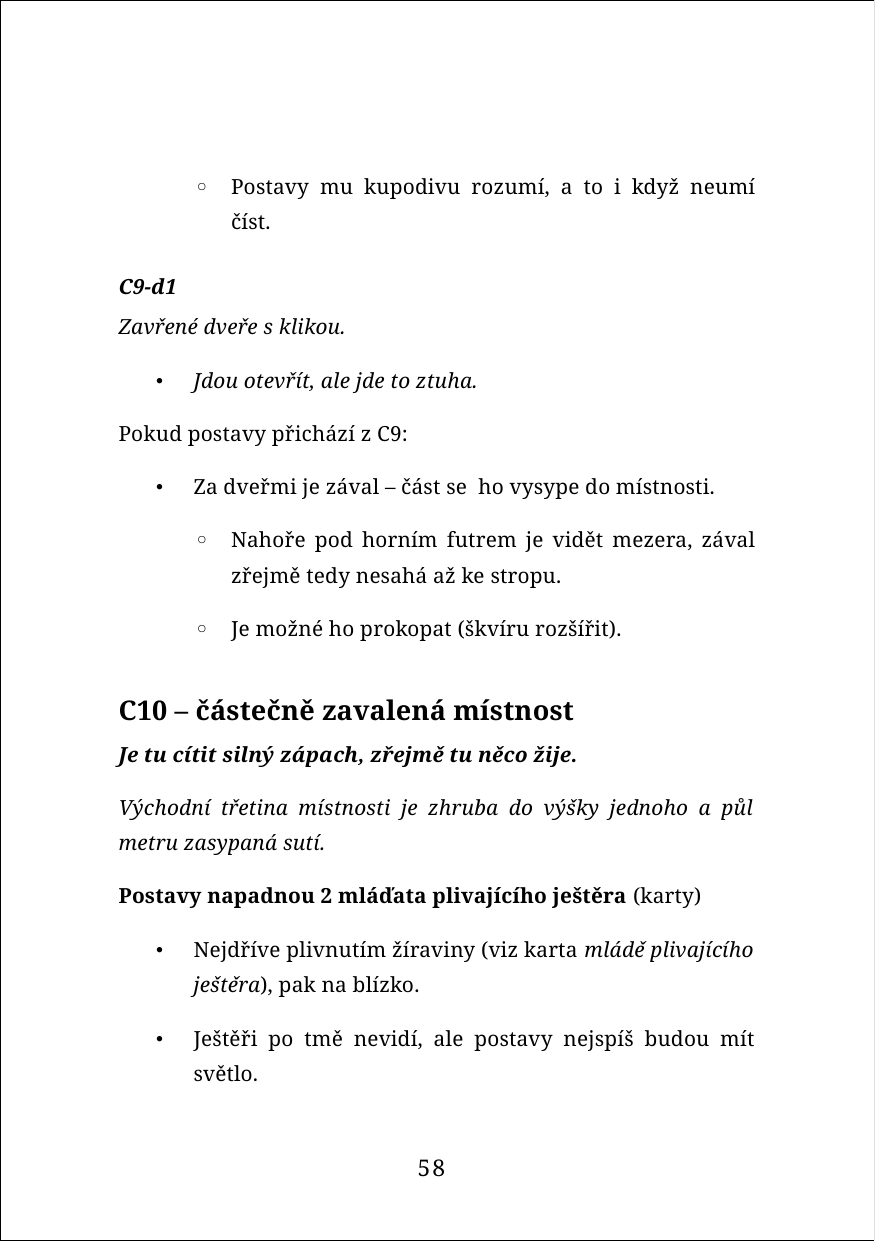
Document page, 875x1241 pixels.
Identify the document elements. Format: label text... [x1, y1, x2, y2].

subtitle C10 – částečně zavalená místnost [118, 691, 756, 728]
list Nahoře pod horním futrem je vidět mezera, zával zřejmě tedy nesahá až ke stropu. [193, 525, 756, 589]
text Pokud postavy přichází z C9: [118, 419, 756, 447]
list Jdou otevřít, ale jde to ztuha. [156, 366, 756, 394]
text Je tu cítit silný zápach, zřejmě tu něco žije. [118, 740, 756, 768]
list Nejdříve plivnutím žíraviny (viz karta mládě plivajícího ještěra), pak na blízko. [156, 935, 756, 999]
list Je možné ho prokopat (škvíru rozšířit). [193, 614, 756, 643]
text Východní třetina místnosti je zhruba do výšky jednoho a půl metru zasypaná sutí. [118, 793, 756, 857]
subtitle C9-d1 [118, 272, 756, 301]
list Ještěři po tmě nevidí, ale postavy nejspíš budou mít světlo. [156, 1024, 756, 1088]
list Postavy mu kupodivu rozumí, a to i když neumí číst. [193, 172, 756, 236]
text Postavy napadnou 2 mláďata plivajícího ještěra (karty) [118, 882, 756, 910]
text Zavřené dveře s klikou. [118, 312, 756, 341]
list Za dveřmi je zával – část se ho vysype do místnosti. [156, 472, 756, 501]
